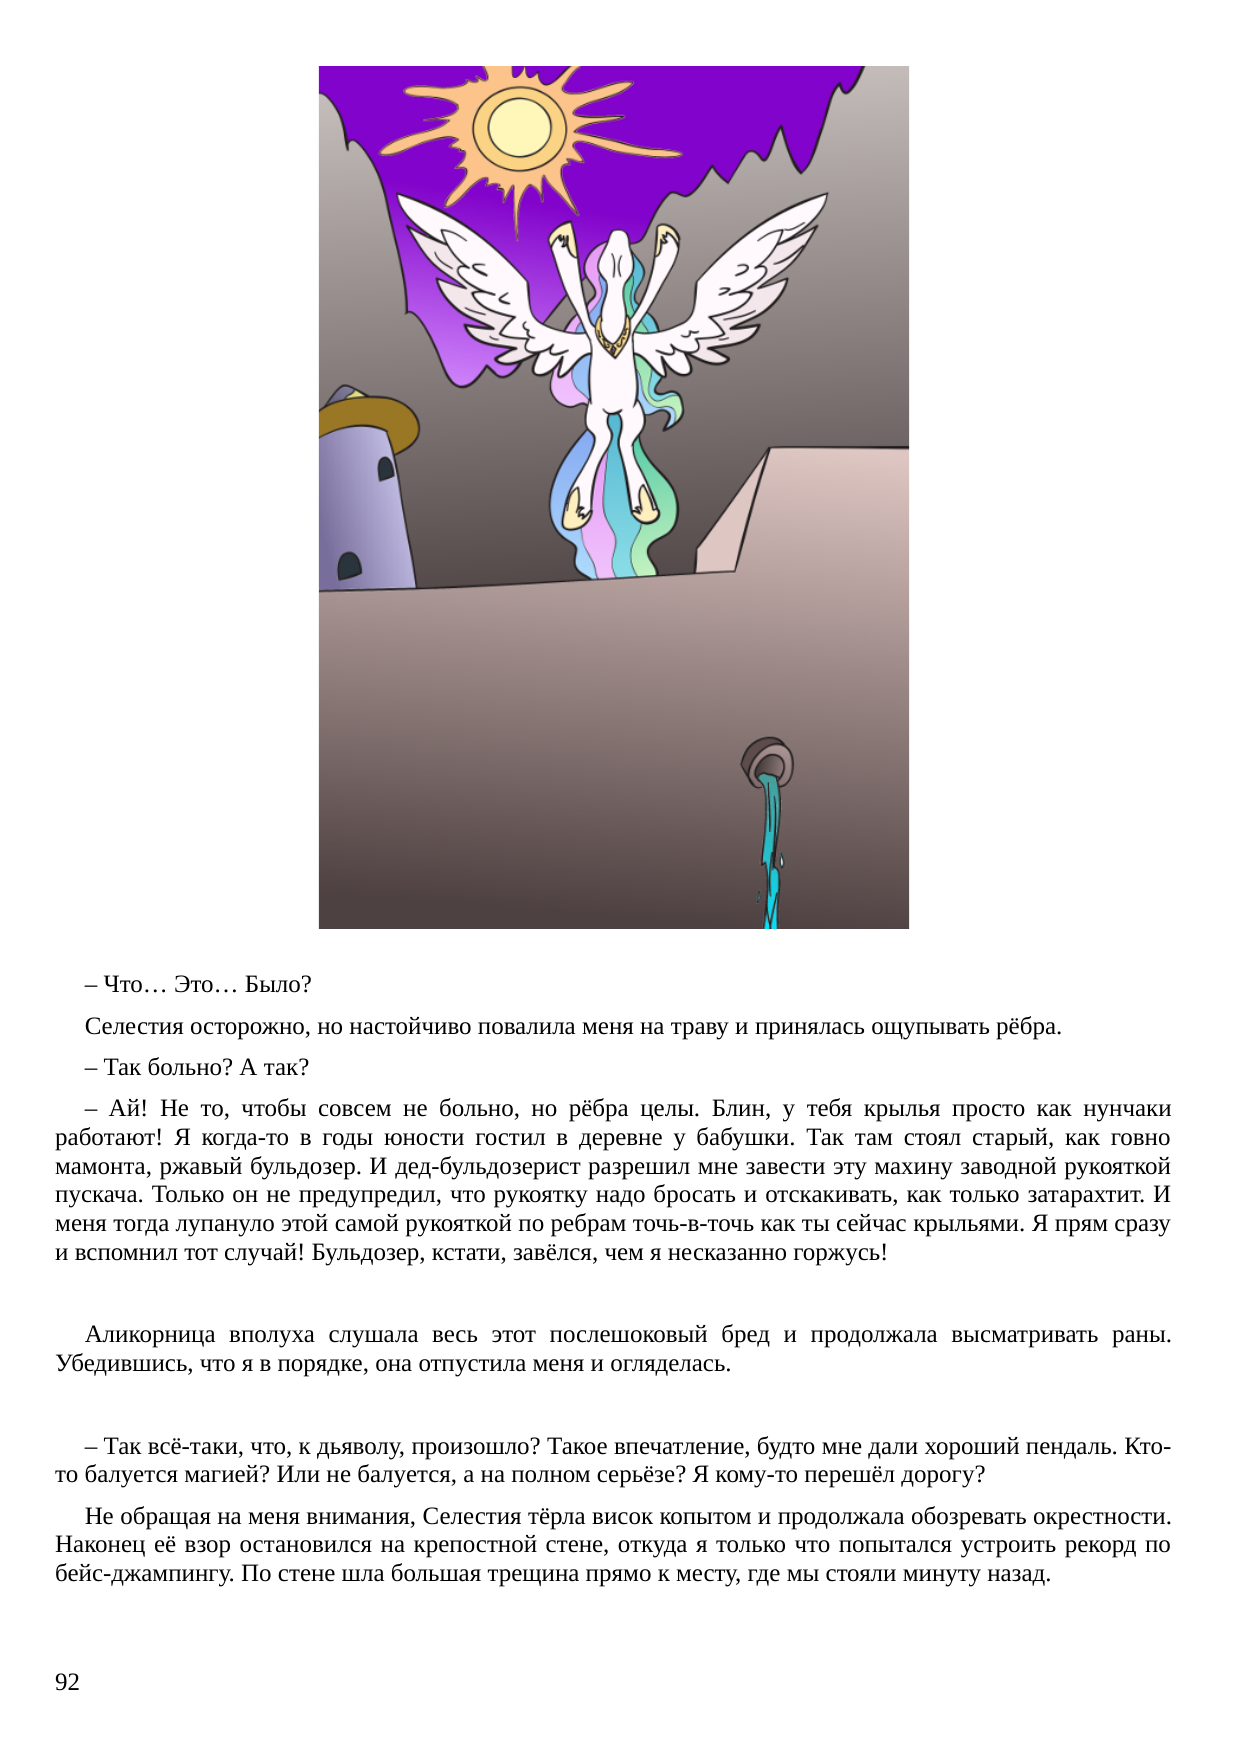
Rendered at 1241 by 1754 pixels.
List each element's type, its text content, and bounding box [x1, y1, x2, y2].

text – Ай! Не то, чтобы совсем не больно, но рёбра целы. Блин, у тебя крылья просто как нунчаки работают! Я когда-то в годы юности гостил в деревне у бабушки. Так там стоял старый, как говно мамонта, ржавый бульдозер. И дед-бульдозерист разрешил мне завести эту махину заводной рукояткой пускача. Только он не предупредил, что рукоятку надо бросать и отскакивать, как только затарахтит. И меня тогда лупануло этой самой рукояткой по ребрам точь-в-точь как ты сейчас крыльями. Я прям сразу и вспомнил тот случай! Бульдозер, кстати, завёлся, чем я несказанно горжусь! [55, 1093, 1173, 1266]
text Не обращая на меня внимания, Селестия тёрла висок копытом и продолжала обозревать окрестности. Наконец её взор остановился на крепостной стене, откуда я только что попытался устроить рекорд по бейс-джампингу. По стене шла большая трещина прямо к месту, где мы стояли минуту назад. [55, 1501, 1173, 1587]
picture [318, 66, 910, 929]
text – Так больно? А так? [55, 1052, 1173, 1081]
text Аликорница вполуха слушала весь этот послешоковый бред и продолжала высматривать раны. Убедившись, что я в порядке, она отпустила меня и огляделась. [55, 1319, 1173, 1377]
text Селестия осторожно, но настойчиво повалила меня на траву и принялась ощупывать рёбра. [55, 1011, 1173, 1039]
text – Что… Это… Было? [55, 969, 1173, 998]
text – Так всё-таки, что, к дьяволу, произошло? Такое впечатление, будто мне дали хороший пендаль. Кто-то балуется магией? Или не балуется, а на полном серьёзе? Я кому-то перешёл дорогу? [55, 1431, 1173, 1488]
